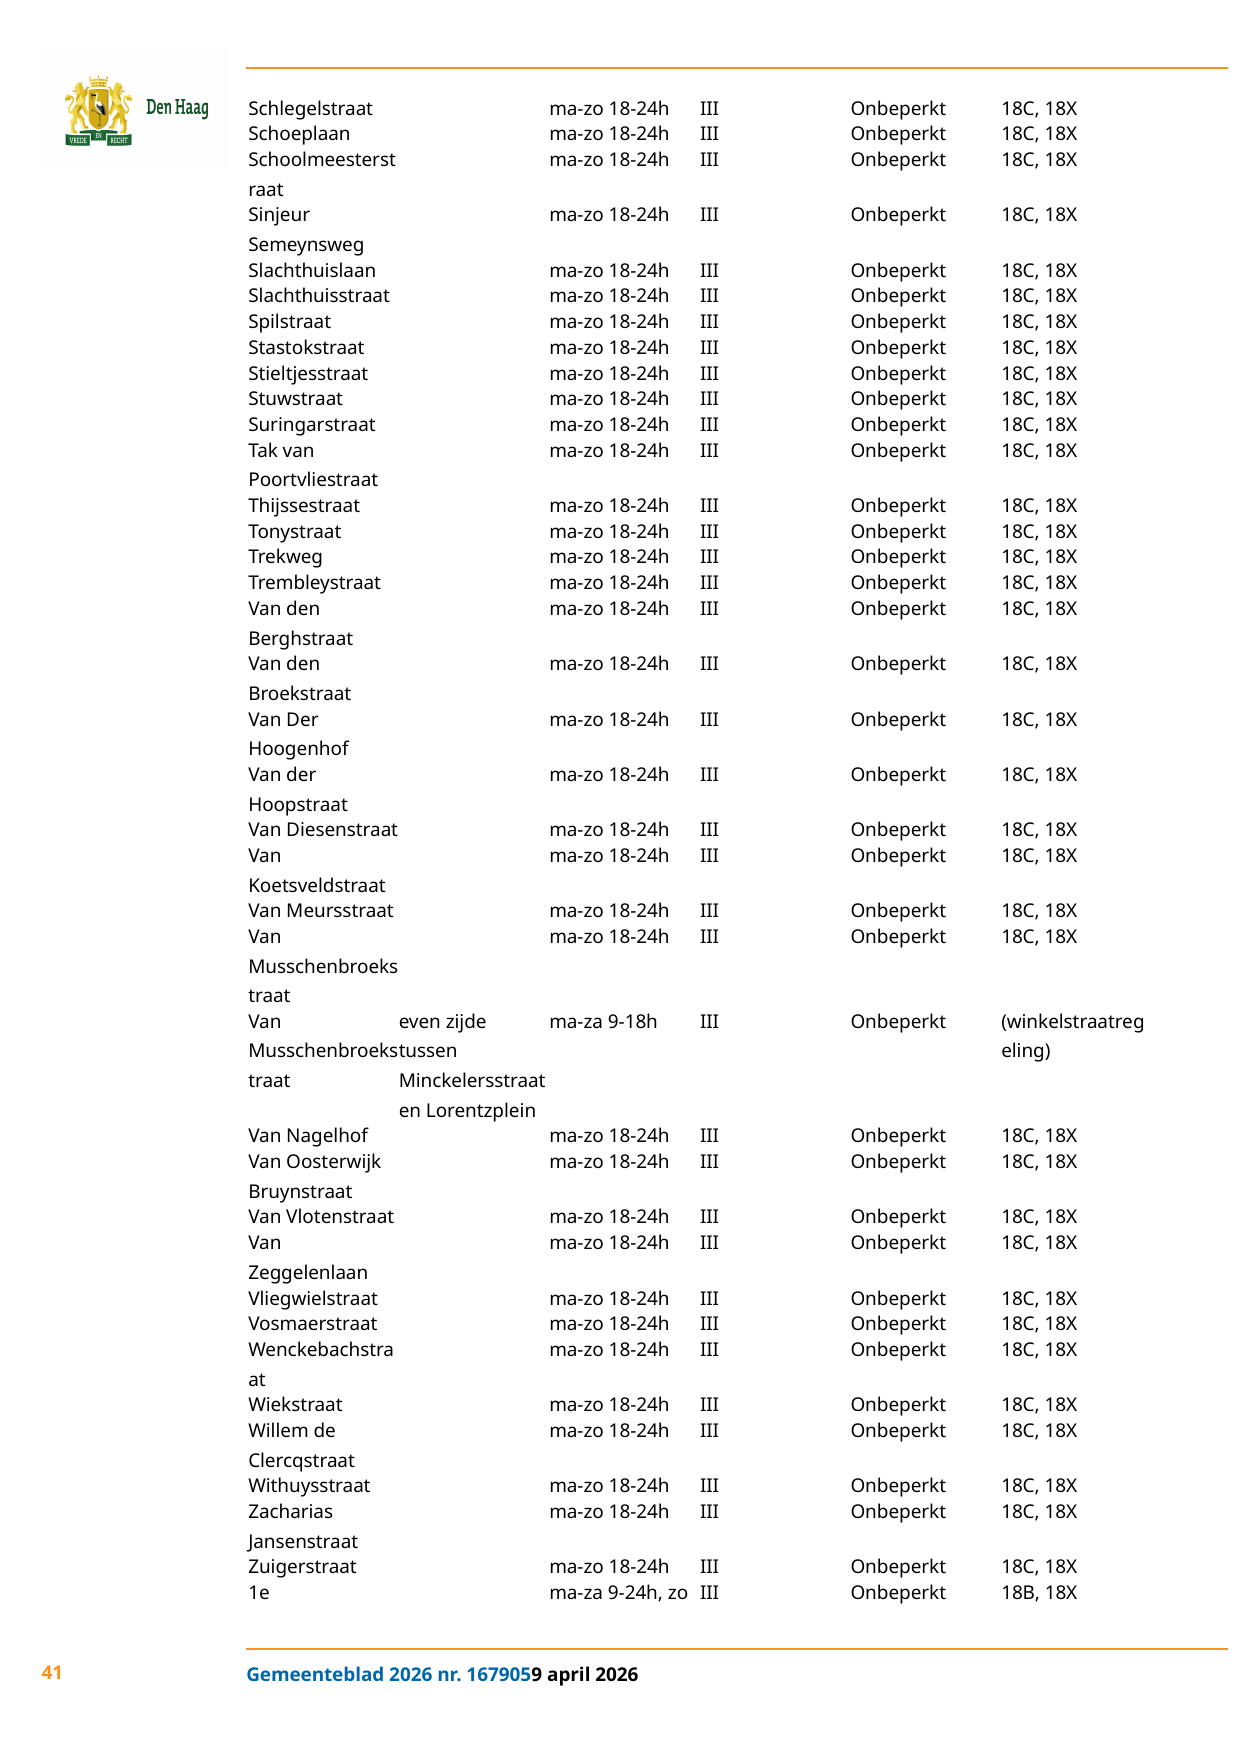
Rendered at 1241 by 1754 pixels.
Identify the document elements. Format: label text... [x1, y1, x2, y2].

table_cell ma-zo 18-24h [549, 411, 700, 437]
table_cell ma-zo 18-24h [549, 923, 700, 1008]
table_cell Wenckebachstraat [248, 1336, 398, 1391]
table_cell [399, 1123, 549, 1148]
table_cell ma-zo 18-24h [549, 816, 700, 842]
table_cell Van Vlotenstraat [248, 1204, 398, 1229]
table_cell [399, 761, 549, 816]
table_cell [399, 360, 549, 386]
table_cell Zuigerstraat [248, 1554, 398, 1579]
table_cell [399, 95, 549, 121]
table_cell ma-zo 18-24h [549, 1498, 700, 1553]
table_cell 18C, 18X [1001, 202, 1152, 257]
table_cell Sinjeur Semeynsweg [248, 202, 398, 257]
table_cell 18C, 18X [1001, 1123, 1152, 1148]
table_cell [399, 1554, 549, 1579]
table_cell III [700, 1204, 850, 1229]
table_cell 1e [248, 1579, 398, 1605]
table_cell Van Diesenstraat [248, 816, 398, 842]
table_cell Onbeperkt [850, 518, 1001, 544]
table_cell III [700, 257, 850, 283]
table_cell [399, 1391, 549, 1417]
table_cell ma-zo 18-24h [549, 1229, 700, 1285]
table_cell Van Musschenbroekstraat [248, 1008, 398, 1123]
table_cell Onbeperkt [850, 257, 1001, 283]
table_cell [399, 283, 549, 308]
table_cell Withuysstraat [248, 1473, 398, 1498]
table_cell ma-zo 18-24h [549, 595, 700, 651]
table_cell Van Der Hoogenhof [248, 706, 398, 761]
table_cell Onbeperkt [850, 386, 1001, 411]
table_cell III [700, 334, 850, 360]
table_cell Onbeperkt [850, 202, 1001, 257]
table_cell III [700, 360, 850, 386]
table_cell 18C, 18X [1001, 1336, 1152, 1391]
table_cell Onbeperkt [850, 492, 1001, 518]
table_cell Van Oosterwijk Bruynstraat [248, 1148, 398, 1204]
table_cell Spilstraat [248, 308, 398, 334]
table_cell III [700, 437, 850, 492]
table_cell [399, 386, 549, 411]
table_cell III [700, 1579, 850, 1605]
table_cell 18C, 18X [1001, 1148, 1152, 1204]
table_cell [399, 923, 549, 1008]
table_cell 18C, 18X [1001, 492, 1152, 518]
table_cell 18C, 18X [1001, 816, 1152, 842]
table_cell Onbeperkt [850, 1008, 1001, 1123]
table_cell III [700, 95, 850, 121]
table_cell III [700, 1417, 850, 1472]
table_cell ma-zo 18-24h [549, 283, 700, 308]
table_cell [399, 1148, 549, 1204]
table_cell [399, 518, 549, 544]
table_cell III [700, 1310, 850, 1336]
table_cell III [700, 1554, 850, 1579]
table_cell ma-zo 18-24h [549, 1310, 700, 1336]
table_cell III [700, 544, 850, 569]
table_cell [399, 1417, 549, 1472]
table_cell Slachthuisstraat [248, 283, 398, 308]
table_cell [399, 898, 549, 923]
table_cell Schoolmeesterstraat [248, 146, 398, 202]
table_cell 18C, 18X [1001, 283, 1152, 308]
table_cell Onbeperkt [850, 570, 1001, 595]
table_cell ma-zo 18-24h [549, 706, 700, 761]
table_cell 18C, 18X [1001, 386, 1152, 411]
table_cell 18C, 18X [1001, 411, 1152, 437]
table_cell 18C, 18X [1001, 1473, 1152, 1498]
table_cell ma-zo 18-24h [549, 146, 700, 202]
table_cell III [700, 1285, 850, 1310]
table_cell III [700, 842, 850, 897]
table_cell ma-zo 18-24h [549, 1285, 700, 1310]
table_cell Vliegwielstraat [248, 1285, 398, 1310]
table_cell Onbeperkt [850, 1310, 1001, 1336]
table_cell Onbeperkt [850, 1148, 1001, 1204]
table_cell [399, 308, 549, 334]
table_cell Schoeplaan [248, 121, 398, 146]
table_cell III [700, 386, 850, 411]
table_cell ma-za 9-18h [549, 1008, 700, 1123]
table_cell 18C, 18X [1001, 706, 1152, 761]
table_cell Van Zeggelenlaan [248, 1229, 398, 1285]
table_cell [399, 1285, 549, 1310]
table_cell ma-zo 18-24h [549, 334, 700, 360]
table_cell 18C, 18X [1001, 923, 1152, 1008]
table_cell ma-zo 18-24h [549, 544, 700, 569]
table_cell ma-zo 18-24h [549, 570, 700, 595]
table_cell III [700, 1498, 850, 1553]
table_cell III [700, 1148, 850, 1204]
table_cell Vosmaerstraat [248, 1310, 398, 1336]
table_cell Onbeperkt [850, 1554, 1001, 1579]
table_cell 18C, 18X [1001, 1554, 1152, 1579]
picture [41, 47, 231, 172]
table_cell [399, 1473, 549, 1498]
table_cell Onbeperkt [850, 651, 1001, 706]
table_cell Suringarstraat [248, 411, 398, 437]
table_cell III [700, 1473, 850, 1498]
table_cell [399, 1579, 549, 1605]
table_cell Onbeperkt [850, 1204, 1001, 1229]
table_cell ma-zo 18-24h [549, 651, 700, 706]
table_cell 18C, 18X [1001, 437, 1152, 492]
table_cell Stieltjesstraat [248, 360, 398, 386]
table_cell Onbeperkt [850, 283, 1001, 308]
table_cell ma-zo 18-24h [549, 1417, 700, 1472]
table_cell Onbeperkt [850, 1229, 1001, 1285]
table_cell Tonystraat [248, 518, 398, 544]
table_cell ma-zo 18-24h [549, 437, 700, 492]
table_cell ma-zo 18-24h [549, 121, 700, 146]
table_cell ma-zo 18-24h [549, 761, 700, 816]
table_cell 18C, 18X [1001, 146, 1152, 202]
table_cell Trekweg [248, 544, 398, 569]
table_cell Onbeperkt [850, 1336, 1001, 1391]
table_cell Slachthuislaan [248, 257, 398, 283]
table_cell [399, 492, 549, 518]
table_cell 18C, 18X [1001, 257, 1152, 283]
table_cell ma-zo 18-24h [549, 202, 700, 257]
table_cell [399, 595, 549, 651]
table_cell ma-zo 18-24h [549, 257, 700, 283]
table_cell Van den Berghstraat [248, 595, 398, 651]
table_cell 18C, 18X [1001, 1310, 1152, 1336]
table_cell III [700, 898, 850, 923]
table_cell Onbeperkt [850, 334, 1001, 360]
table_cell 18B, 18X [1001, 1579, 1152, 1605]
table_cell [399, 146, 549, 202]
table_cell Tak van Poortvliestraat [248, 437, 398, 492]
table_cell 18C, 18X [1001, 518, 1152, 544]
table_cell 18C, 18X [1001, 1417, 1152, 1472]
table_cell 18C, 18X [1001, 898, 1152, 923]
table_cell Onbeperkt [850, 1285, 1001, 1310]
table_cell Van Musschenbroekstraat [248, 923, 398, 1008]
table_cell 18C, 18X [1001, 95, 1152, 121]
table_cell 18C, 18X [1001, 360, 1152, 386]
table_cell [399, 411, 549, 437]
table_cell Zacharias Jansenstraat [248, 1498, 398, 1553]
table_cell Onbeperkt [850, 121, 1001, 146]
table_cell [399, 816, 549, 842]
table_cell ma-za 9-24h, zo [549, 1579, 700, 1605]
table_cell Onbeperkt [850, 1123, 1001, 1148]
table_cell Van Koetsveldstraat [248, 842, 398, 897]
table_cell ma-zo 18-24h [549, 1148, 700, 1204]
table_cell Van Nagelhof [248, 1123, 398, 1148]
table_cell ma-zo 18-24h [549, 1391, 700, 1417]
table_cell Onbeperkt [850, 95, 1001, 121]
table_cell 18C, 18X [1001, 570, 1152, 595]
table_cell 18C, 18X [1001, 761, 1152, 816]
table_cell [399, 706, 549, 761]
table_cell ma-zo 18-24h [549, 95, 700, 121]
table_cell 18C, 18X [1001, 1204, 1152, 1229]
table_cell [399, 1229, 549, 1285]
table_cell III [700, 202, 850, 257]
table_cell Onbeperkt [850, 308, 1001, 334]
table_cell [399, 544, 549, 569]
table_cell 18C, 18X [1001, 1498, 1152, 1553]
table_cell [399, 257, 549, 283]
table_cell Onbeperkt [850, 360, 1001, 386]
table_cell Schlegelstraat [248, 95, 398, 121]
table_cell Trembleystraat [248, 570, 398, 595]
table_cell [399, 202, 549, 257]
table_cell 18C, 18X [1001, 651, 1152, 706]
table_cell Onbeperkt [850, 437, 1001, 492]
table_cell ma-zo 18-24h [549, 1123, 700, 1148]
table_cell ma-zo 18-24h [549, 1554, 700, 1579]
table_cell ma-zo 18-24h [549, 308, 700, 334]
table_cell [399, 1204, 549, 1229]
table_cell [399, 437, 549, 492]
table_cell III [700, 518, 850, 544]
table_cell Onbeperkt [850, 411, 1001, 437]
table_cell III [700, 492, 850, 518]
table_cell ma-zo 18-24h [549, 360, 700, 386]
table_cell 18C, 18X [1001, 1391, 1152, 1417]
table_cell Onbeperkt [850, 816, 1001, 842]
table_cell Onbeperkt [850, 544, 1001, 569]
table_cell Onbeperkt [850, 898, 1001, 923]
table_cell III [700, 1123, 850, 1148]
table_cell Onbeperkt [850, 1498, 1001, 1553]
table_cell [399, 121, 549, 146]
table_cell III [700, 1229, 850, 1285]
table_cell 18C, 18X [1001, 595, 1152, 651]
table_cell (winkelstraatregeling) [1001, 1008, 1152, 1123]
table_cell III [700, 816, 850, 842]
table_cell ma-zo 18-24h [549, 1204, 700, 1229]
table_cell Onbeperkt [850, 1579, 1001, 1605]
table_cell ma-zo 18-24h [549, 518, 700, 544]
table_cell [399, 1498, 549, 1553]
table_cell Stuwstraat [248, 386, 398, 411]
table_cell [399, 1310, 549, 1336]
table_cell III [700, 146, 850, 202]
table_cell Van den Broekstraat [248, 651, 398, 706]
table_cell 18C, 18X [1001, 1229, 1152, 1285]
table_cell 18C, 18X [1001, 334, 1152, 360]
table_cell [399, 1336, 549, 1391]
table_cell Onbeperkt [850, 761, 1001, 816]
table_cell even zijde tussen Minckelersstraat en Lorentzplein [399, 1008, 549, 1123]
table_cell III [700, 761, 850, 816]
table_cell Onbeperkt [850, 842, 1001, 897]
table_cell ma-zo 18-24h [549, 1336, 700, 1391]
table_cell III [700, 651, 850, 706]
table_cell ma-zo 18-24h [549, 1473, 700, 1498]
table_cell III [700, 1391, 850, 1417]
table_cell 18C, 18X [1001, 308, 1152, 334]
table_cell ma-zo 18-24h [549, 492, 700, 518]
table_cell Onbeperkt [850, 923, 1001, 1008]
table_cell III [700, 595, 850, 651]
table_cell Thijssestraat [248, 492, 398, 518]
table_cell [399, 334, 549, 360]
table_cell III [700, 308, 850, 334]
table_cell III [700, 570, 850, 595]
table_cell III [700, 283, 850, 308]
table_cell Wiekstraat [248, 1391, 398, 1417]
table_cell 18C, 18X [1001, 842, 1152, 897]
table_cell Onbeperkt [850, 146, 1001, 202]
table_cell Onbeperkt [850, 595, 1001, 651]
table_cell Stastokstraat [248, 334, 398, 360]
table_cell III [700, 706, 850, 761]
table_cell Onbeperkt [850, 706, 1001, 761]
table_cell III [700, 411, 850, 437]
table_cell III [700, 1336, 850, 1391]
table_cell 18C, 18X [1001, 121, 1152, 146]
table_cell [399, 570, 549, 595]
table_cell [399, 651, 549, 706]
table_cell III [700, 923, 850, 1008]
table_cell ma-zo 18-24h [549, 842, 700, 897]
table_cell III [700, 121, 850, 146]
table_cell [399, 842, 549, 897]
table_cell ma-zo 18-24h [549, 386, 700, 411]
table_cell Willem de Clercqstraat [248, 1417, 398, 1472]
table_cell 18C, 18X [1001, 1285, 1152, 1310]
table_cell Van Meursstraat [248, 898, 398, 923]
table_cell 18C, 18X [1001, 544, 1152, 569]
table_cell Onbeperkt [850, 1417, 1001, 1472]
table_cell ma-zo 18-24h [549, 898, 700, 923]
table_cell Van der Hoopstraat [248, 761, 398, 816]
table_cell III [700, 1008, 850, 1123]
table_cell Onbeperkt [850, 1473, 1001, 1498]
table_cell Onbeperkt [850, 1391, 1001, 1417]
